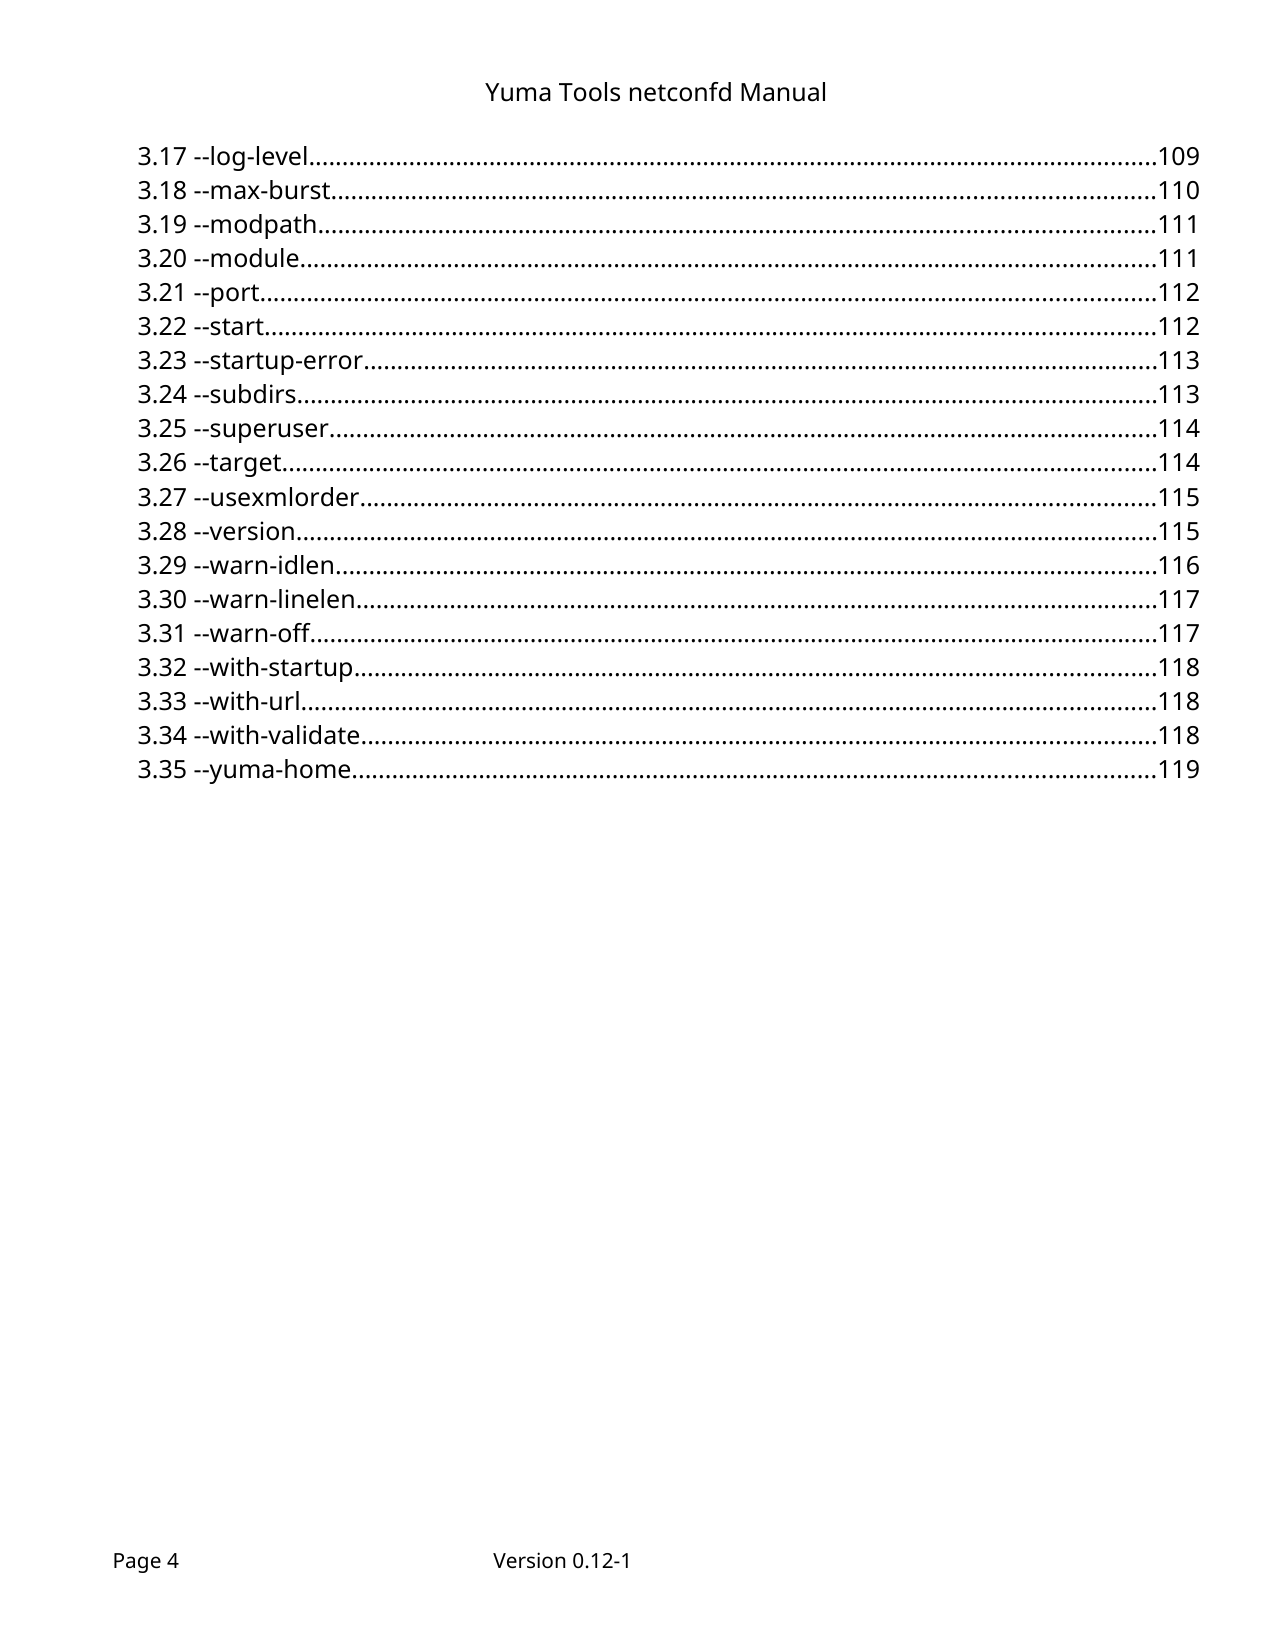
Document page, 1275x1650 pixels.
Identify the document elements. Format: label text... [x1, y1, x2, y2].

text 3.29 --warn-idlen 116 [137, 547, 1200, 581]
text 3.23 --startup-error 113 [137, 343, 1200, 377]
text 3.26 --target 114 [137, 445, 1200, 479]
text 3.21 --port 112 [137, 275, 1200, 309]
text 3.31 --warn-off 117 [137, 615, 1200, 649]
text 3.27 --usexmlorder 115 [137, 479, 1200, 513]
text 3.22 --start 112 [137, 309, 1200, 343]
text 3.28 --version 115 [137, 513, 1200, 547]
text 3.33 --with-url 118 [137, 683, 1200, 718]
text 3.25 --superuser 114 [137, 411, 1200, 445]
text 3.19 --modpath 111 [137, 207, 1200, 241]
text 3.34 --with-validate 118 [137, 718, 1200, 752]
text 3.17 --log-level 109 [137, 138, 1200, 173]
text 3.24 --subdirs 113 [137, 377, 1200, 411]
text 3.18 --max-burst 110 [137, 173, 1200, 207]
text 3.35 --yuma-home 119 [137, 752, 1200, 786]
text 3.20 --module 111 [137, 241, 1200, 275]
text 3.30 --warn-linelen 117 [137, 581, 1200, 615]
text 3.32 --with-startup 118 [137, 649, 1200, 683]
